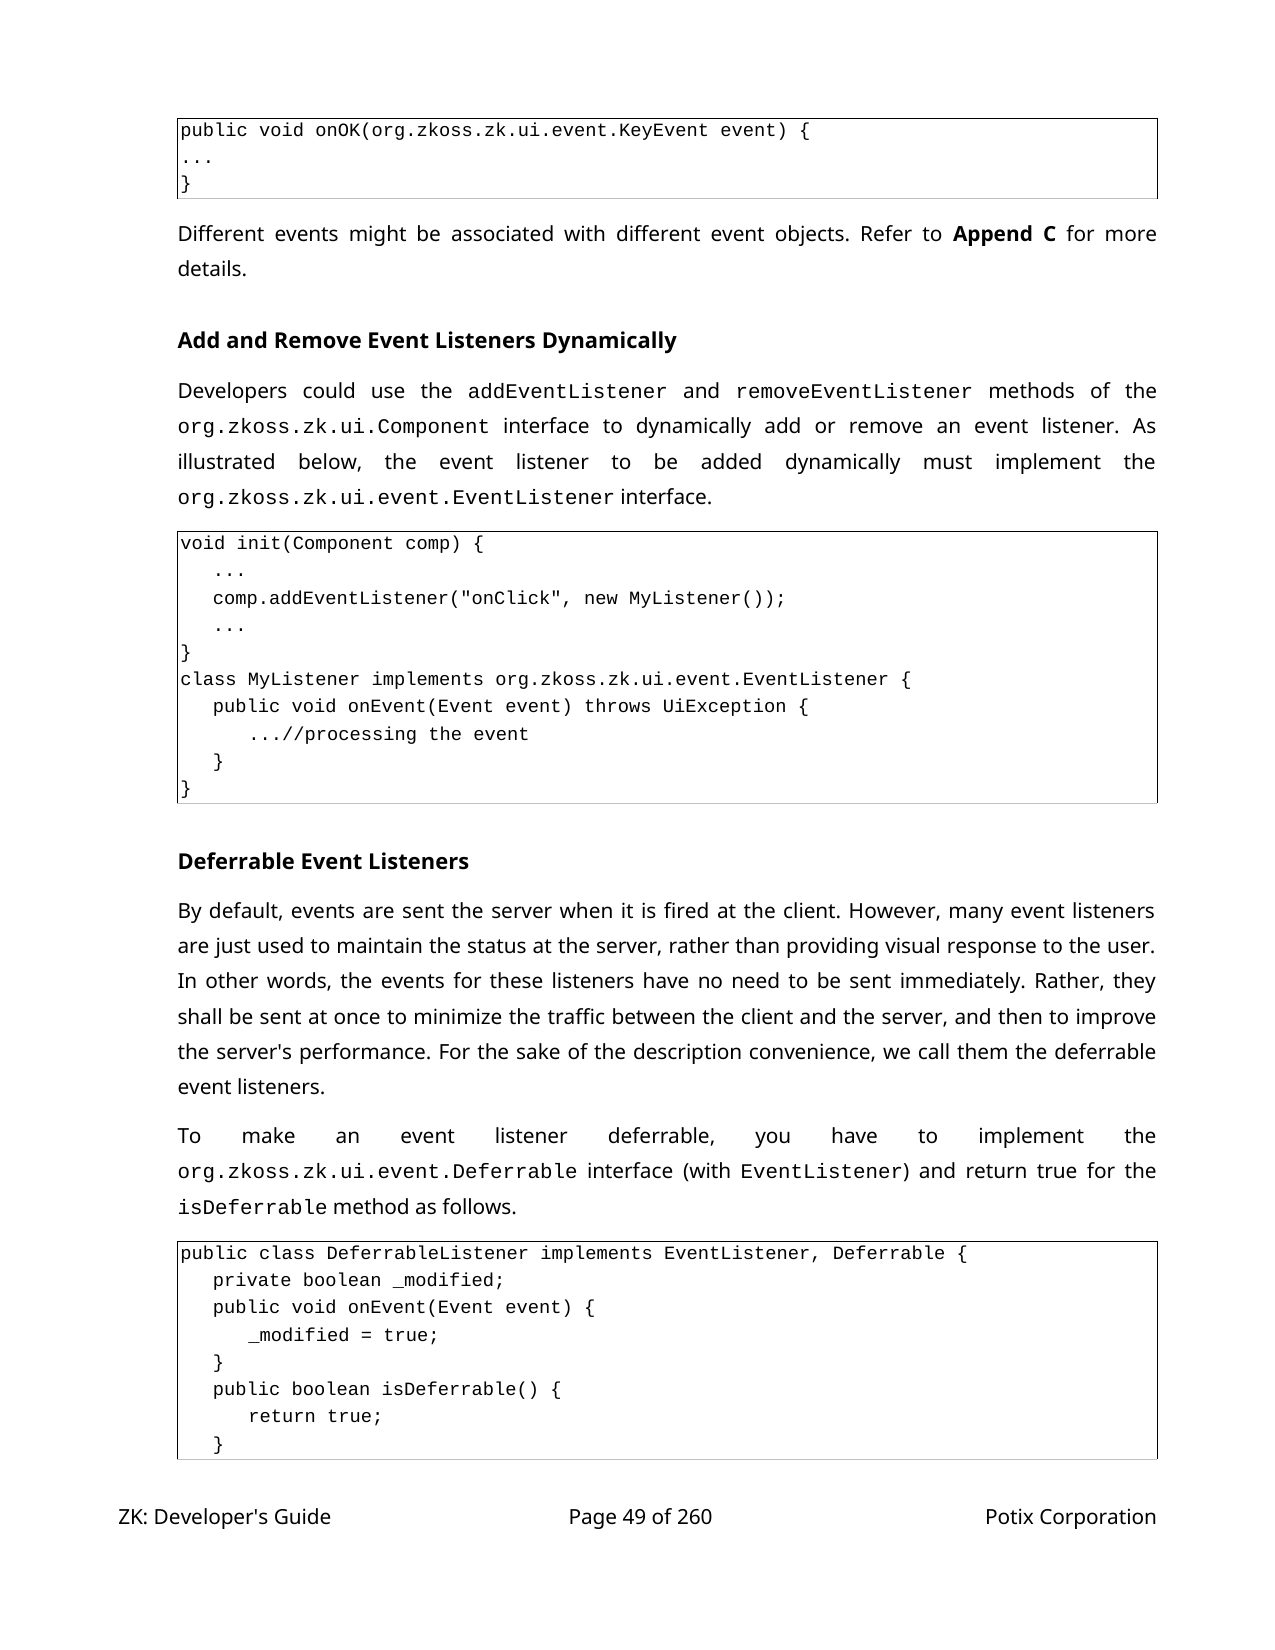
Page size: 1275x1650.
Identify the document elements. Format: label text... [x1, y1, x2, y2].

text class MyListener implements org.zkoss.zk.ui.event.EventListener { [178, 667, 1157, 691]
text public boolean isDeferrable() { [178, 1377, 1157, 1401]
text public class DeferrableListener implements EventListener, Deferrable { [178, 1242, 1157, 1265]
text } [178, 749, 1157, 773]
text public void onEvent(Event event) throws UiException { [178, 694, 1157, 718]
text ... [178, 558, 1157, 583]
text } [178, 1350, 1157, 1374]
text By default, events are sent the server when it is fired at the client. However, many event listeners are just used to maintain the status at the server, rather than providing visual response to the user. In other words, the events for these listeners have no need to be sent immediately. Rather, they shall be sent at once to minimize the traffic between the client and the server, and then to improve the server's performance. For the sake of the description convenience, we call them the deferrable event listeners. [177, 896, 1157, 1101]
text Different events might be associated with different event objects. Refer to Append C for more details. [177, 219, 1157, 283]
text ...//processing the event [178, 721, 1157, 746]
text _modified = true; [178, 1323, 1157, 1347]
text } [178, 640, 1157, 664]
text return true; [178, 1404, 1157, 1428]
text To make an event listener deferrable, you have to implement the org.zkoss.zk.ui.event.Deferrable interface (with EventListener) and return true for the isDeferrable method as follows. [177, 1121, 1157, 1220]
text } [178, 1431, 1157, 1459]
subtitle Deferrable Event Listeners [177, 846, 1157, 876]
text public void onOK(org.zkoss.zk.ui.event.KeyEvent event) { ... } [178, 119, 1157, 198]
text Developers could use the addEventListener and removeEventListener methods of the org.zkoss.zk.ui.Component interface to dynamically add or remove an event listener. As illustrated below, the event listener to be added dynamically must implement the org.zkoss.zk.ui.event.EventListener interface. [177, 376, 1157, 511]
text private boolean _modified; [178, 1268, 1157, 1292]
text void init(Component comp) { [178, 532, 1157, 555]
text comp.addEventListener("onClick", new MyListener()); [178, 586, 1157, 610]
text } [178, 776, 1157, 803]
text public void onEvent(Event event) { [178, 1295, 1157, 1320]
subtitle Add and Remove Event Listeners Dynamically [177, 325, 1157, 355]
text ... [178, 613, 1157, 637]
